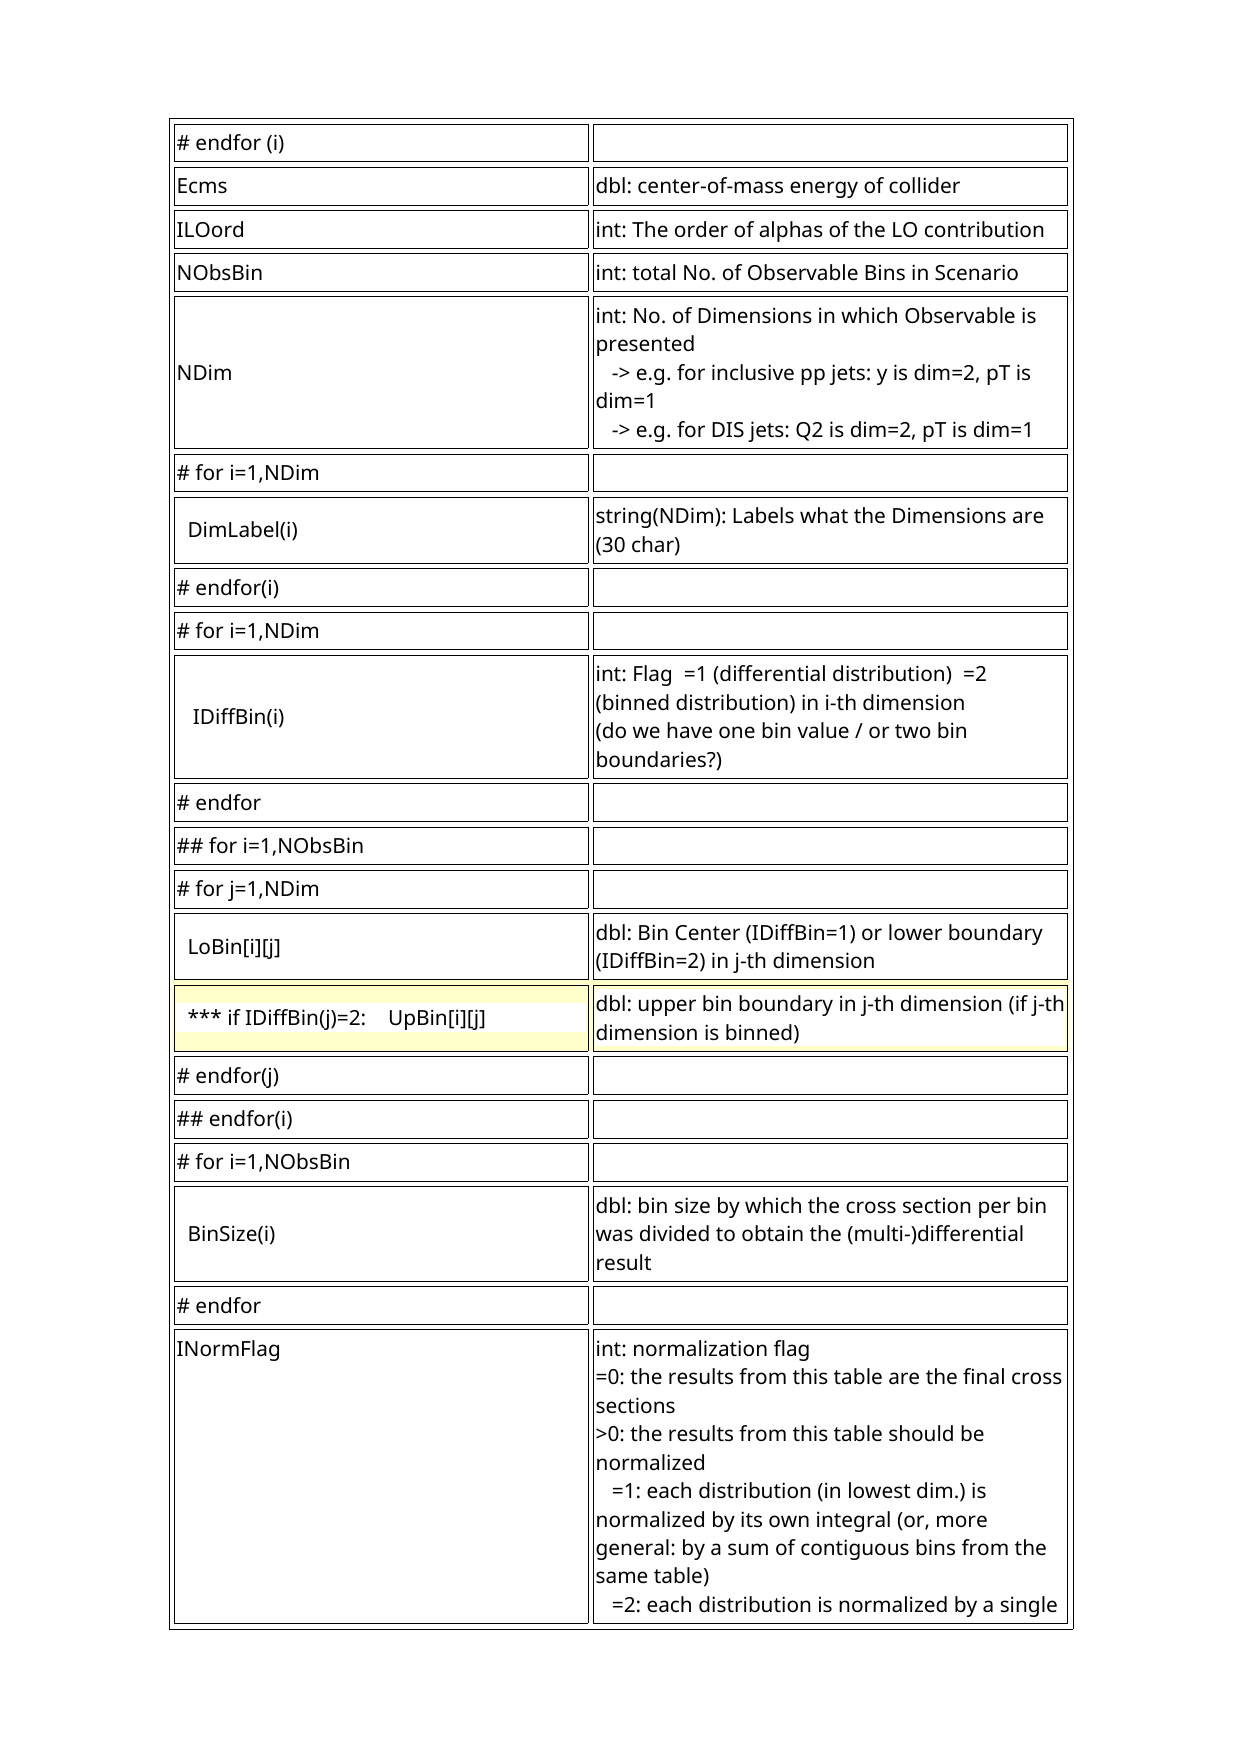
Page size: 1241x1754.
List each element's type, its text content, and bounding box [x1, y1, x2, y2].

table_cell [591, 119, 1070, 161]
table_cell # for j=1,NDim [172, 864, 591, 908]
table_cell # endfor [172, 1281, 591, 1324]
table_cell # for i=1,NDim [172, 606, 591, 649]
table_cell ## for i=1,NObsBin [172, 821, 591, 864]
table_cell DimLabel(i) [172, 491, 591, 563]
table_cell [594, 613, 1067, 649]
table_cell # endfor(j) [172, 1051, 591, 1094]
table_cell [591, 448, 1070, 491]
table_cell [591, 606, 1070, 649]
table_cell [591, 778, 1070, 821]
table_cell [594, 455, 1067, 491]
table_cell [594, 871, 1067, 908]
table_cell # endfor (i) [172, 119, 591, 161]
table_cell int: No. of Dimensions in which Observable is presented -> e.g. for inclusive pp jets: y is dim=2, pT is dim=1 -> e.g. for DIS jets: Q2 is dim=2, pT is dim=1 [591, 291, 1070, 448]
table_cell dbl: center-of-mass energy of collider [591, 161, 1070, 204]
table_cell int: normalization flag =0: the results from this table are the final cross sections >0: the results from this table should be normalized =1: each distribution (in lowest dim.) is normalized by its own integral (or, more general: by a sum of contiguous bins from the same table) =2: each distribution is normalized by a single [591, 1324, 1070, 1623]
table_cell [594, 784, 1067, 821]
table_cell # endfor(i) [172, 563, 591, 606]
table_cell [594, 125, 1067, 161]
table_cell IDiffBin(i) [172, 649, 591, 778]
table_cell int: total No. of Observable Bins in Scenario [591, 248, 1070, 291]
table_cell [594, 1144, 1067, 1181]
table_cell [594, 1287, 1067, 1324]
table_cell dbl: upper bin boundary in j-th dimension (if j-th dimension is binned) [591, 979, 1070, 1051]
table_cell ILOord [172, 205, 591, 248]
table_cell [591, 1281, 1070, 1324]
table_cell INormFlag [172, 1324, 591, 1623]
table_cell [594, 569, 1067, 606]
table_cell [591, 1094, 1070, 1137]
table_cell NObsBin [172, 248, 591, 291]
table_cell Ecms [172, 161, 591, 204]
table_cell [591, 864, 1070, 908]
table_cell LoBin[i][j] [172, 908, 591, 979]
table_cell [594, 1057, 1067, 1094]
table_cell # for i=1,NDim [172, 448, 591, 491]
table_cell [591, 1138, 1070, 1181]
table_cell [594, 1101, 1067, 1137]
table_cell [591, 821, 1070, 864]
table_cell int: The order of alphas of the LO contribution [591, 205, 1070, 248]
table_cell *** if IDiffBin(j)=2: UpBin[i][j] [172, 979, 591, 1051]
table_cell int: Flag =1 (differential distribution) =2 (binned distribution) in i-th dimension (do we have one bin value / or two bin boundaries?) [591, 649, 1070, 778]
table_cell dbl: bin size by which the cross section per bin was divided to obtain the (multi-)differential result [591, 1181, 1070, 1281]
table_cell string(NDim): Labels what the Dimensions are (30 char) [591, 491, 1070, 563]
table_cell # for i=1,NObsBin [172, 1138, 591, 1181]
table_cell BinSize(i) [172, 1181, 591, 1281]
table_cell NDim [172, 291, 591, 448]
table_cell # endfor [172, 778, 591, 821]
table_cell [594, 828, 1067, 864]
table_cell [591, 1051, 1070, 1094]
table_cell dbl: Bin Center (IDiffBin=1) or lower boundary (IDiffBin=2) in j-th dimension [591, 908, 1070, 979]
table_cell [591, 563, 1070, 606]
table_cell ## endfor(i) [172, 1094, 591, 1137]
